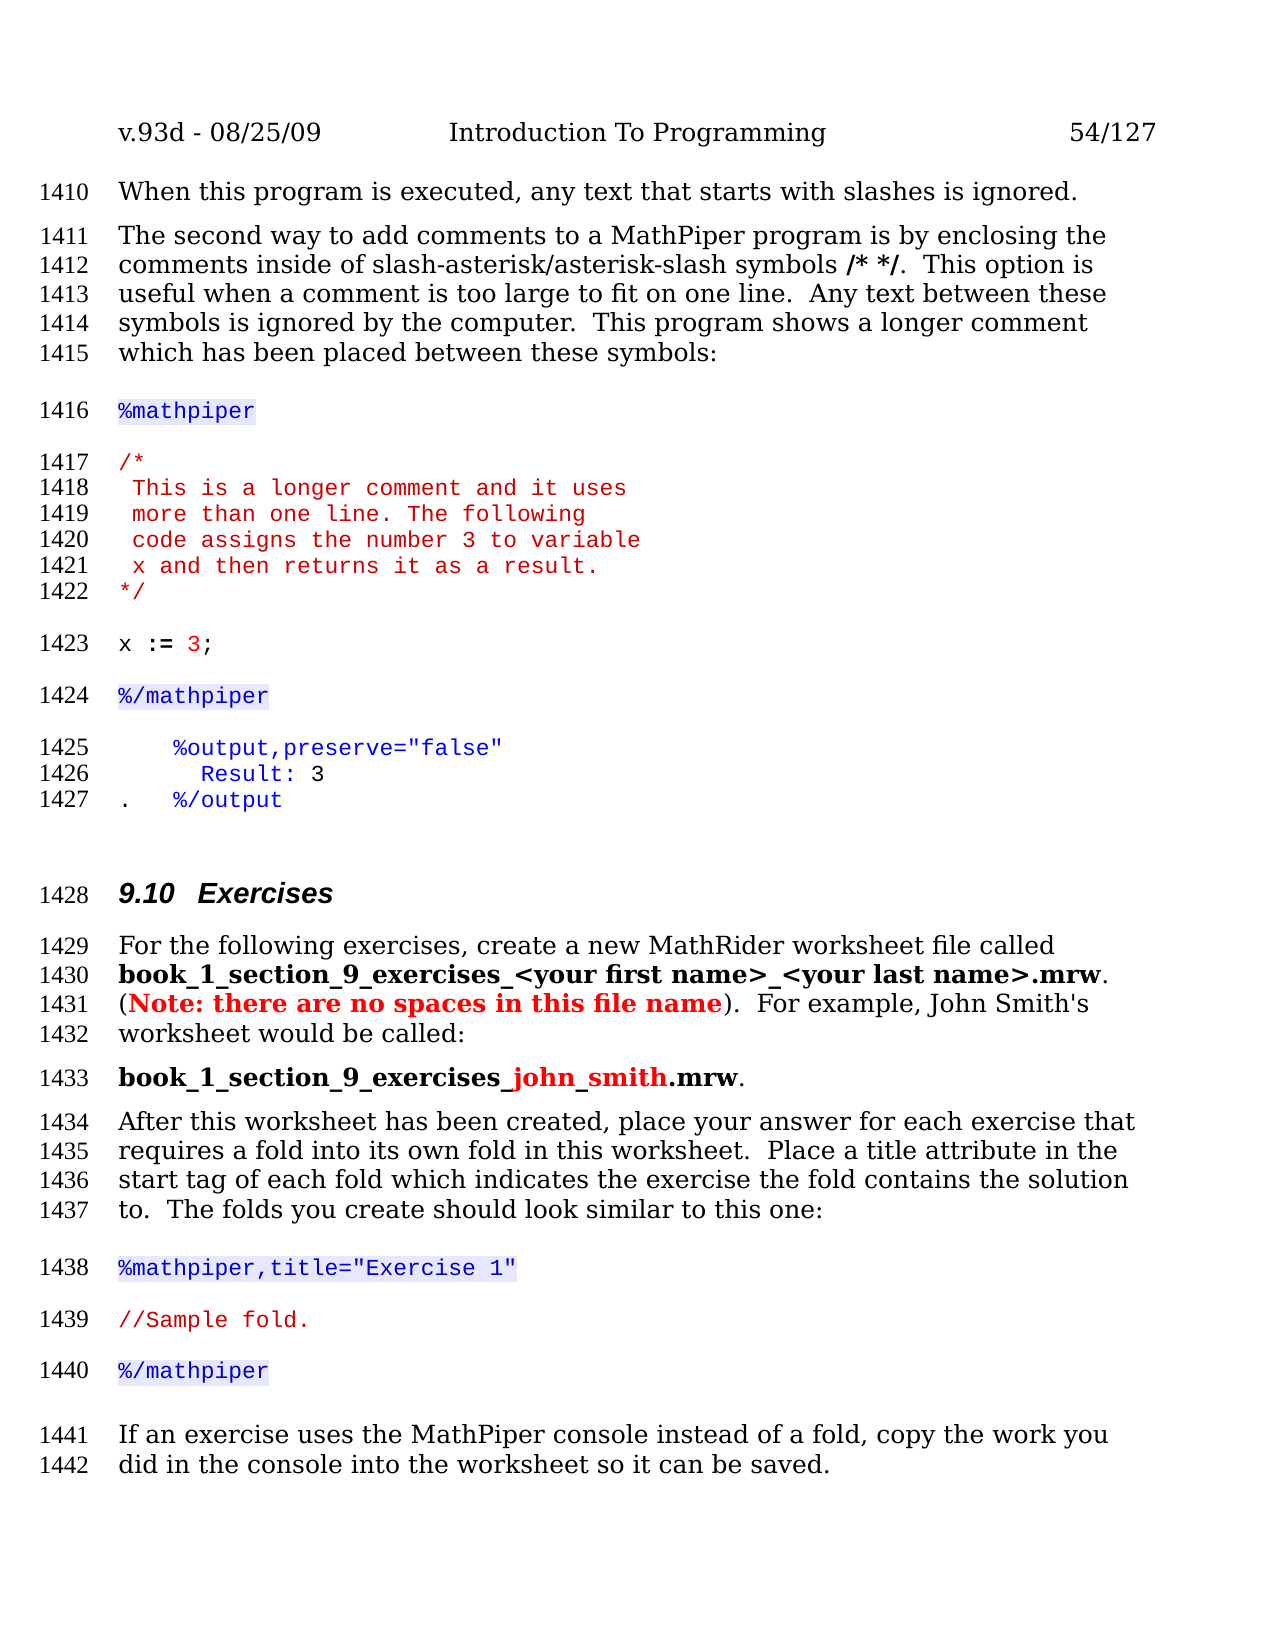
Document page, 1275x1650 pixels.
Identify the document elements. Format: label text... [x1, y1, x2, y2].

text /* [118, 451, 1157, 477]
text %mathpiper [118, 399, 1157, 425]
text more than one line. The following [118, 503, 1157, 529]
subtitle Exercises [118, 876, 1157, 910]
text If an exercise uses the MathPiper console instead of a fold, copy the work you did in the console into the worksheet so it can be saved. [118, 1421, 1157, 1479]
text %/mathpiper [118, 684, 1157, 710]
text x and then returns it as a result. [118, 554, 1157, 581]
text %mathpiper,title="Exercise 1" [118, 1256, 1157, 1282]
text */ [118, 581, 1157, 606]
text When this program is executed, any text that starts with slashes is ignored. [118, 177, 1157, 206]
text The second way to add comments to a MathPiper program is by enclosing the comments inside of slash-asterisk/asterisk-slash symbols /* */. This option is useful when a comment is too large to fit on one line. Any text between these symbols is ignored by the computer. This program shows a longer comment which has been placed between these symbols: [118, 221, 1157, 367]
text code assigns the number 3 to variable [118, 529, 1157, 554]
text %/mathpiper [118, 1360, 1157, 1386]
text . %/output [118, 788, 1157, 814]
text Result: 3 [118, 762, 1157, 788]
text This is a longer comment and it uses [118, 477, 1157, 503]
text //Sample fold. [118, 1308, 1157, 1334]
text book_1_section_9_exercises_john_smith.mrw. [118, 1063, 1157, 1092]
text After this worksheet has been created, place your answer for each exercise that requires a fold into its own fold in this worksheet. Place a title attribute in the start tag of each fold which indicates the exercise the fold contains the solution to. The folds you create should look similar to this one: [118, 1107, 1157, 1224]
text For the following exercises, create a new MathRider worksheet file called book_1_section_9_exercises_<your first name>_<your last name>.mrw. (Note: there are no spaces in this file name). For example, John Smith's worksheet would be called: [118, 931, 1157, 1048]
text %output,preserve="false" [118, 736, 1157, 762]
text x := 3; [118, 632, 1157, 658]
